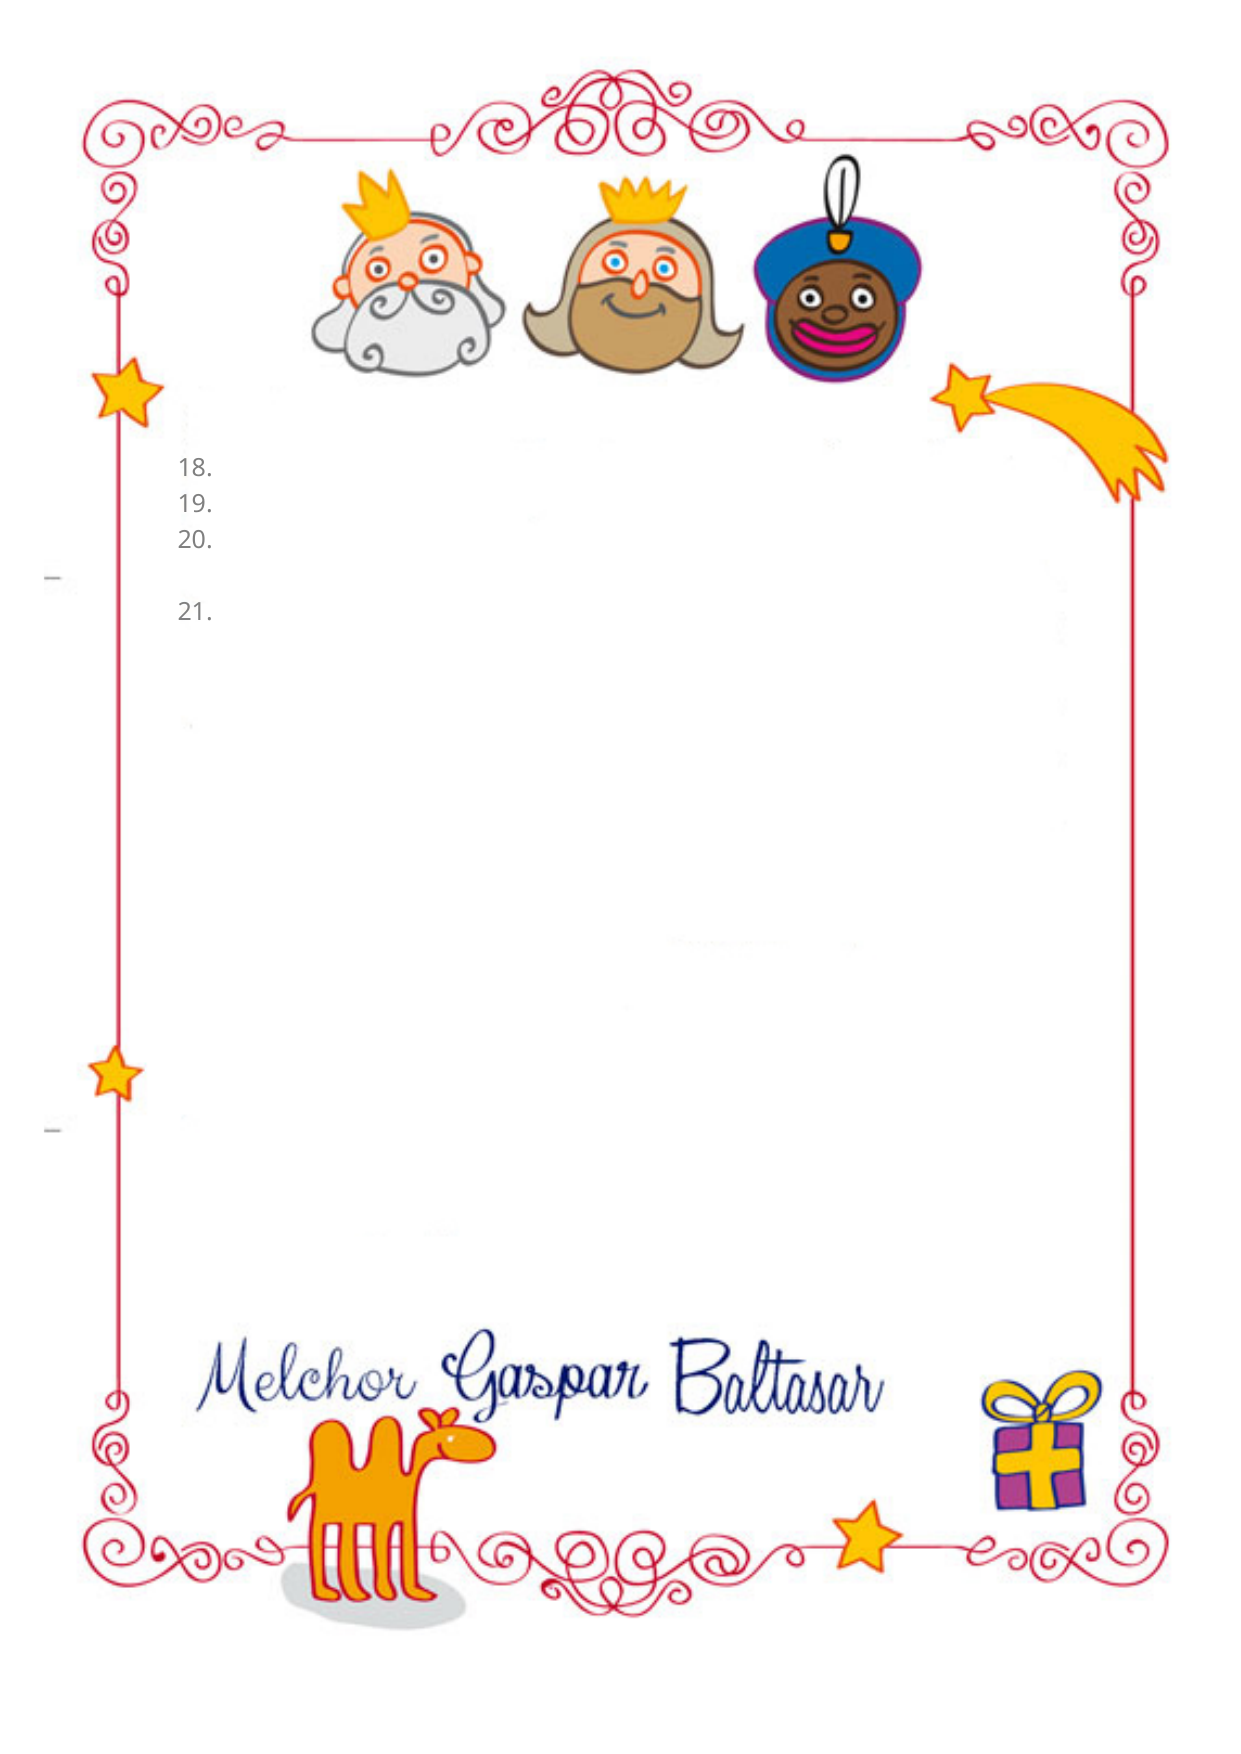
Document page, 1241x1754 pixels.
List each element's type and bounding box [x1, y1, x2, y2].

picture [43, 40, 1193, 1666]
